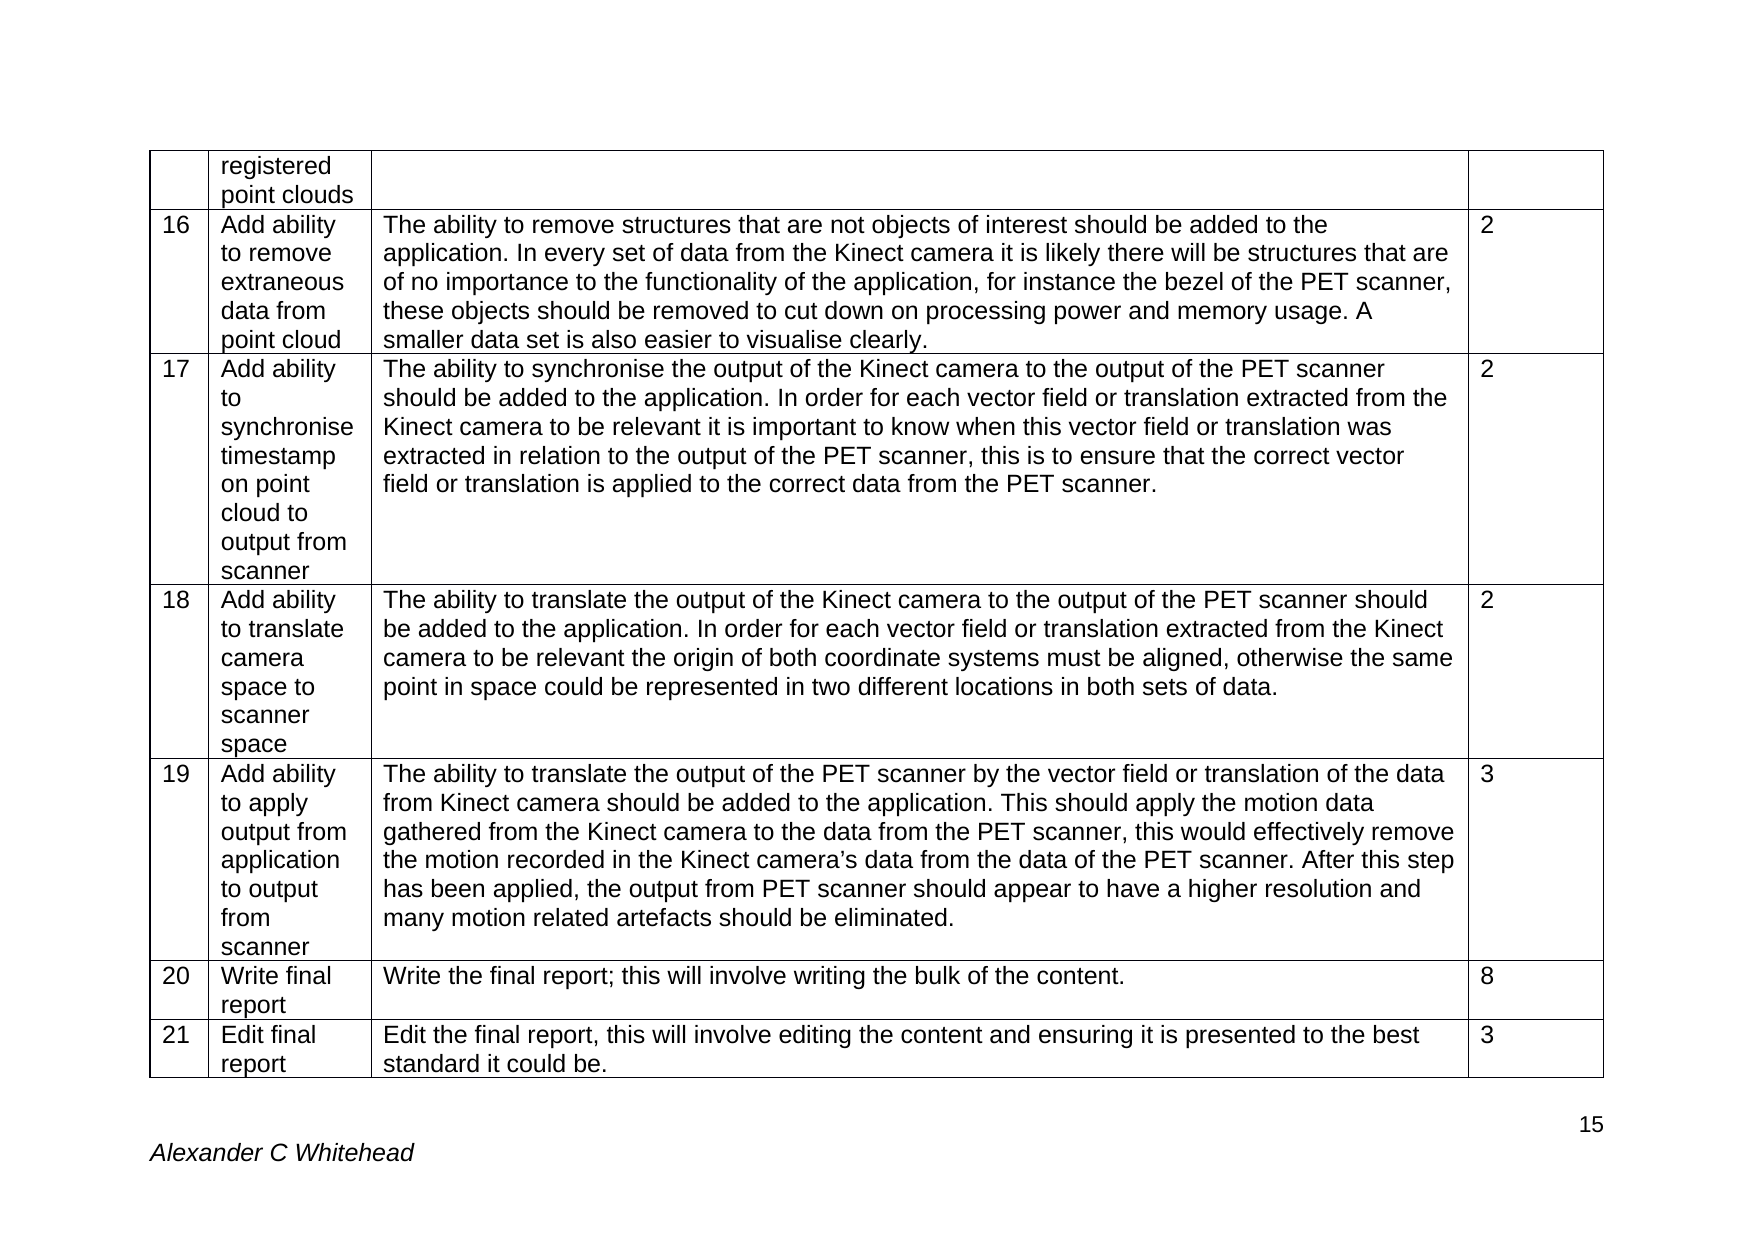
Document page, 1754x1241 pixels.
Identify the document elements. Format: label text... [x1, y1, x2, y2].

table_cell The ability to translate the output of the PET scanner by the vector field or translation of the data from Kinect camera should be added to the application. This should apply the motion data gathered from the Kinect camera to the data from the PET scanner, this would effectively remove the motion recorded in the Kinect camera’s data from the data of the PET scanner. After this step has been applied, the output from PET scanner should appear to have a higher resolution and many motion related artefacts should be eliminated. [372, 759, 1468, 960]
table_cell 17 [151, 354, 208, 584]
table_cell 3 [1469, 759, 1603, 960]
table_cell 19 [151, 759, 208, 960]
table_cell 16 [151, 210, 208, 353]
table_cell [1469, 151, 1603, 208]
table_cell The ability to remove structures that are not objects of interest should be added to the application. In every set of data from the Kinect camera it is likely there will be structures that are of no importance to the functionality of the application, for instance the bezel of the PET scanner, these objects should be removed to cut down on processing power and memory usage. A smaller data set is also easier to visualise clearly. [372, 210, 1468, 353]
table_cell 8 [1469, 961, 1603, 1019]
table_cell Write final report [209, 961, 371, 1019]
table_cell 2 [1469, 585, 1603, 758]
table_cell [372, 151, 1468, 208]
table_cell Edit final report [209, 1020, 371, 1077]
table_cell registered point clouds [209, 151, 371, 208]
table_cell 18 [151, 585, 208, 758]
table_cell Add ability to translate camera space to scanner space [209, 585, 371, 758]
table_cell Add ability to remove extraneous data from point cloud [209, 210, 371, 353]
table_cell The ability to synchronise the output of the Kinect camera to the output of the PET scanner should be added to the application. In order for each vector field or translation extracted from the Kinect camera to be relevant it is important to know when this vector field or translation was extracted in relation to the output of the PET scanner, this is to ensure that the correct vector field or translation is applied to the correct data from the PET scanner. [372, 354, 1468, 584]
table_cell 2 [1469, 210, 1603, 353]
table_cell Add ability to synchronise timestamp on point cloud to output from scanner [209, 354, 371, 584]
table_cell The ability to translate the output of the Kinect camera to the output of the PET scanner should be added to the application. In order for each vector field or translation extracted from the Kinect camera to be relevant the origin of both coordinate systems must be aligned, otherwise the same point in space could be represented in two different locations in both sets of data. [372, 585, 1468, 758]
table_cell 20 [151, 961, 208, 1019]
table_cell Edit the final report, this will involve editing the content and ensuring it is presented to the best standard it could be. [372, 1020, 1468, 1077]
table_cell [151, 151, 208, 208]
table_cell Write the final report; this will involve writing the bulk of the content. [372, 961, 1468, 1019]
table_cell 2 [1469, 354, 1603, 584]
table_cell 3 [1469, 1020, 1603, 1077]
table_cell Add ability to apply output from application to output from scanner [209, 759, 371, 960]
table_cell 21 [151, 1020, 208, 1077]
